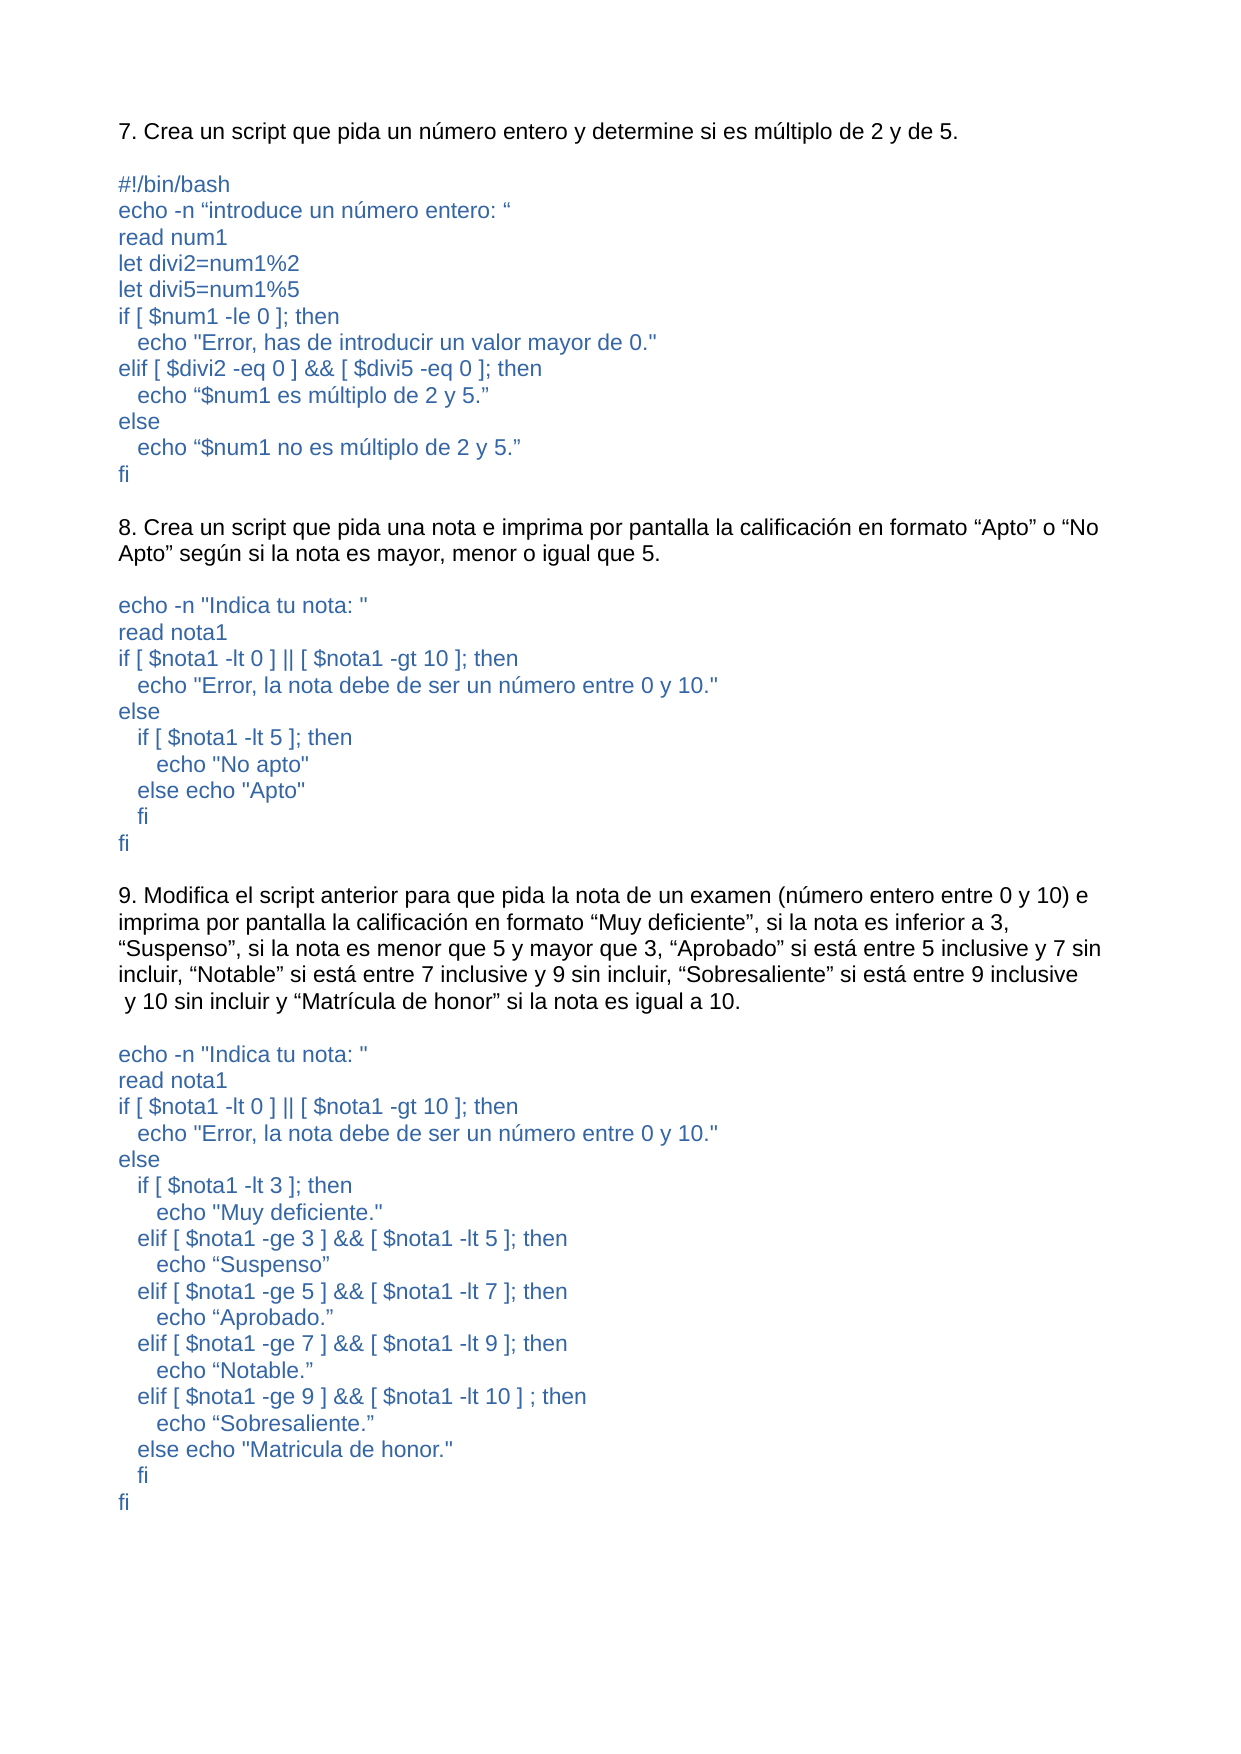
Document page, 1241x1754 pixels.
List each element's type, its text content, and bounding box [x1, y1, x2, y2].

text read nota1 [118, 1067, 1122, 1093]
text echo -n “introduce un número entero: “ [118, 197, 1122, 223]
text elif [ $nota1 -ge 7 ] && [ $nota1 -lt 9 ]; then [118, 1330, 1122, 1357]
text Apto” según si la nota es mayor, menor o igual que 5. [118, 540, 1122, 566]
text else [118, 408, 1122, 434]
text 8. Crea un script que pida una nota e imprima por pantalla la calificación en formato “Apto” o “No [118, 513, 1122, 540]
text echo "Muy deficiente." [118, 1199, 1122, 1225]
text echo "No apto" [118, 751, 1122, 777]
text echo “Aprobado.” [118, 1304, 1122, 1330]
text incluir, “Notable” si está entre 7 inclusive y 9 sin incluir, “Sobresaliente” si está entre 9 inclusive [118, 961, 1122, 988]
text elif [ $nota1 -ge 9 ] && [ $nota1 -lt 10 ] ; then [118, 1383, 1122, 1409]
text if [ $nota1 -lt 0 ] || [ $nota1 -gt 10 ]; then [118, 645, 1122, 672]
text if [ $nota1 -lt 0 ] || [ $nota1 -gt 10 ]; then [118, 1093, 1122, 1119]
text else echo "Apto" [118, 777, 1122, 803]
text fi [118, 461, 1122, 487]
text echo “Notable.” [118, 1357, 1122, 1383]
text if [ $nota1 -lt 3 ]; then [118, 1172, 1122, 1199]
text else [118, 698, 1122, 724]
text elif [ $nota1 -ge 3 ] && [ $nota1 -lt 5 ]; then [118, 1225, 1122, 1251]
text if [ $nota1 -lt 5 ]; then [118, 724, 1122, 751]
text echo “Sobresaliente.” [118, 1409, 1122, 1436]
text echo "Error, la nota debe de ser un número entre 0 y 10." [118, 672, 1122, 698]
text else [118, 1146, 1122, 1172]
text 7. Crea un script que pida un número entero y determine si es múltiplo de 2 y de 5. [118, 118, 1122, 144]
text #!/bin/bash [118, 171, 1122, 197]
text echo “$num1 no es múltiplo de 2 y 5.” [118, 434, 1122, 461]
text echo "Error, la nota debe de ser un número entre 0 y 10." [118, 1119, 1122, 1146]
text echo -n "Indica tu nota: " [118, 592, 1122, 619]
text elif [ $divi2 -eq 0 ] && [ $divi5 -eq 0 ]; then [118, 355, 1122, 382]
text read num1 [118, 223, 1122, 250]
text let divi2=num1%2 [118, 250, 1122, 276]
text fi [118, 1488, 1122, 1515]
text read nota1 [118, 619, 1122, 645]
text echo -n "Indica tu nota: " [118, 1041, 1122, 1067]
text if [ $num1 -le 0 ]; then [118, 303, 1122, 329]
text echo “Suspenso” [118, 1251, 1122, 1278]
text let divi5=num1%5 [118, 276, 1122, 303]
text echo “$num1 es múltiplo de 2 y 5.” [118, 382, 1122, 408]
text 9. Modifica el script anterior para que pida la nota de un examen (número entero entre 0 y 10) e [118, 882, 1122, 909]
text fi [118, 803, 1122, 830]
text elif [ $nota1 -ge 5 ] && [ $nota1 -lt 7 ]; then [118, 1278, 1122, 1304]
text fi [118, 830, 1122, 856]
text fi [118, 1462, 1122, 1488]
text else echo "Matricula de honor." [118, 1436, 1122, 1462]
text echo "Error, has de introducir un valor mayor de 0." [118, 329, 1122, 355]
text imprima por pantalla la calificación en formato “Muy deficiente”, si la nota es inferior a 3, “Suspenso”, si la nota es menor que 5 y mayor que 3, “Aprobado” si está entre 5 inclusive y 7 sin [118, 909, 1122, 961]
text y 10 sin incluir y “Matrícula de honor” si la nota es igual a 10. [118, 988, 1122, 1014]
